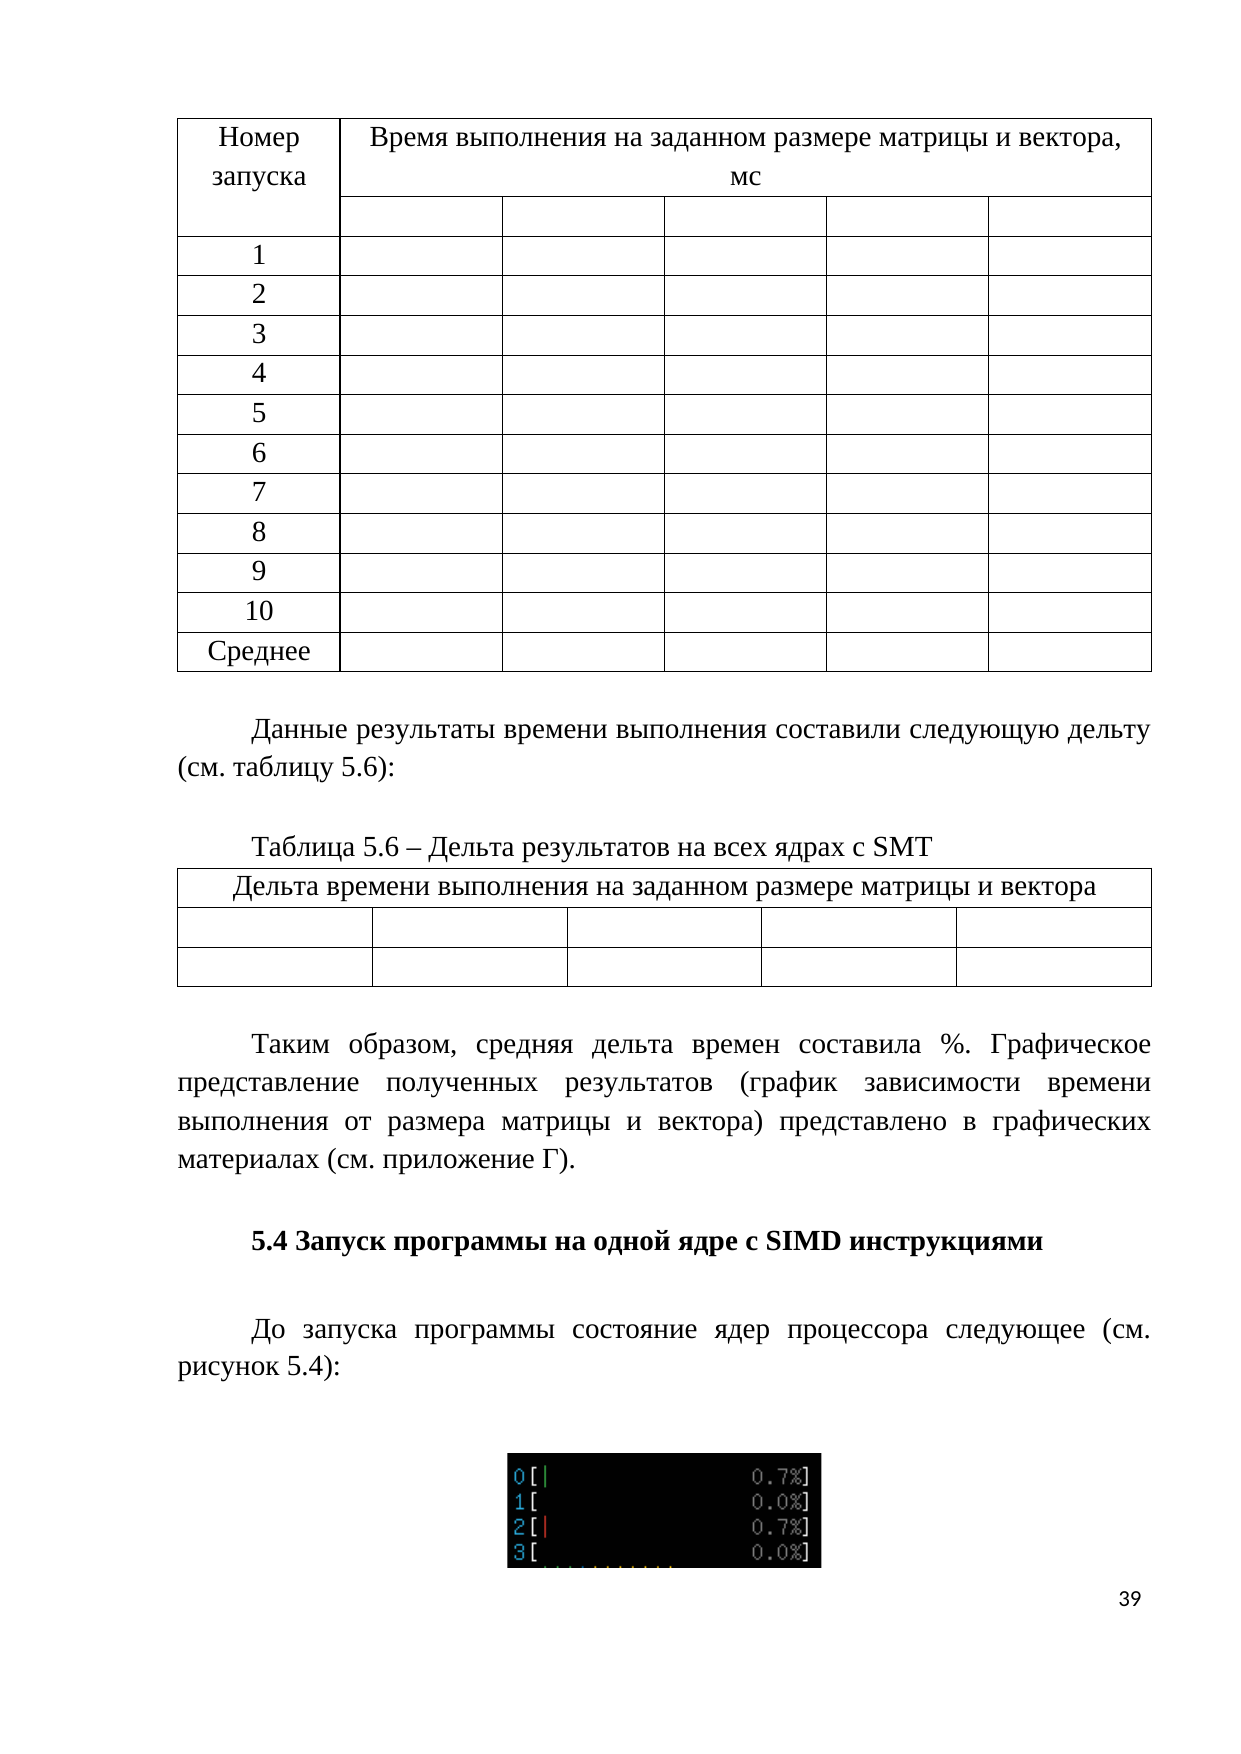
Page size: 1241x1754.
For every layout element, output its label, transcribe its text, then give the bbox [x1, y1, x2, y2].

table_cell [341, 514, 502, 552]
table_cell [827, 316, 988, 354]
table_cell [503, 593, 664, 632]
table_cell 5 [178, 395, 339, 434]
table_cell [665, 633, 826, 671]
table_cell [503, 237, 664, 275]
table_cell 2 [178, 276, 339, 315]
table_cell [341, 237, 502, 275]
table_cell [503, 395, 664, 434]
table_cell 1 [178, 237, 339, 275]
table_cell [665, 554, 826, 592]
table_cell [341, 276, 502, 315]
table_cell [665, 316, 826, 354]
table_cell [341, 435, 502, 473]
table_cell [827, 593, 988, 632]
table_cell [341, 593, 502, 632]
table_cell [665, 237, 826, 275]
table_cell [957, 948, 1151, 986]
table_cell [341, 356, 502, 394]
table_cell [665, 197, 826, 236]
table_cell [827, 395, 988, 434]
table_cell [989, 395, 1151, 434]
text До запуска программы состояние ядер процессора следующее (см. рисунок 5.4): [177, 1312, 1152, 1381]
table_cell [373, 948, 567, 986]
table_cell [341, 633, 502, 671]
table_cell [989, 514, 1151, 552]
table_cell 4 [178, 356, 339, 394]
table_cell [827, 197, 988, 236]
table_cell [827, 276, 988, 315]
table_cell [989, 435, 1151, 473]
table_cell [503, 276, 664, 315]
table_cell [827, 554, 988, 592]
table_cell [503, 316, 664, 354]
table_cell [827, 237, 988, 275]
picture [507, 1453, 822, 1568]
table_cell [989, 633, 1151, 671]
table_cell [989, 554, 1151, 592]
table_cell [341, 316, 502, 354]
table_cell [373, 908, 567, 947]
table_cell [503, 435, 664, 473]
table_header Время выполнения на заданном размере матрицы и вектора, мс [341, 119, 1151, 196]
table_cell [827, 435, 988, 473]
table_cell [989, 593, 1151, 632]
table_cell [762, 948, 956, 986]
text Таким образом, средняя дельта времен составила %. Графическое представление полученных результатов (график зависимости времени выполнения от размера матрицы и вектора) представлено в графических материалах (см. приложение Г). [177, 1026, 1152, 1175]
table_cell [989, 316, 1151, 354]
table_cell Среднее [178, 633, 339, 671]
table_cell [989, 237, 1151, 275]
table_cell [341, 554, 502, 592]
table_cell 3 [178, 316, 339, 354]
table_cell [665, 395, 826, 434]
text Таблица 5.6 – Дельта результатов на всех ядрах с SMT [177, 829, 1152, 862]
table_cell [665, 356, 826, 394]
table_cell 6 [178, 435, 339, 473]
table_cell [503, 197, 664, 236]
table_cell 9 [178, 554, 339, 592]
table_cell [665, 435, 826, 473]
table_cell 7 [178, 474, 339, 513]
table_cell [503, 356, 664, 394]
table_cell [341, 395, 502, 434]
table_cell [503, 514, 664, 552]
table_cell [762, 908, 956, 947]
table_cell [568, 908, 761, 947]
table_cell [989, 474, 1151, 513]
table_cell [341, 474, 502, 513]
table_cell [503, 474, 664, 513]
table_cell [568, 948, 761, 986]
table_header Номер запуска [178, 119, 339, 236]
table_cell [827, 514, 988, 552]
table_cell [989, 276, 1151, 315]
table_cell [989, 356, 1151, 394]
text Данные результаты времени выполнения составили следующую дельту (см. таблицу 5.6): [177, 711, 1152, 783]
table_cell 8 [178, 514, 339, 552]
table_cell [503, 633, 664, 671]
table_cell [665, 276, 826, 315]
table_cell [827, 633, 988, 671]
table_header Дельта времени выполнения на заданном размере матрицы и вектора [178, 869, 1151, 907]
table_cell [989, 197, 1151, 236]
table_cell [827, 356, 988, 394]
table_cell [957, 908, 1151, 947]
table_cell [827, 474, 988, 513]
table_cell [178, 908, 372, 947]
table_cell [178, 948, 372, 986]
table_cell [665, 514, 826, 552]
table_cell [341, 197, 502, 236]
subtitle 5.4 Запуск программы на одной ядре с SIMD инструкциями [177, 1223, 1152, 1256]
table_cell [503, 554, 664, 592]
table_cell [665, 593, 826, 632]
table_cell 10 [178, 593, 339, 632]
table_cell [665, 474, 826, 513]
